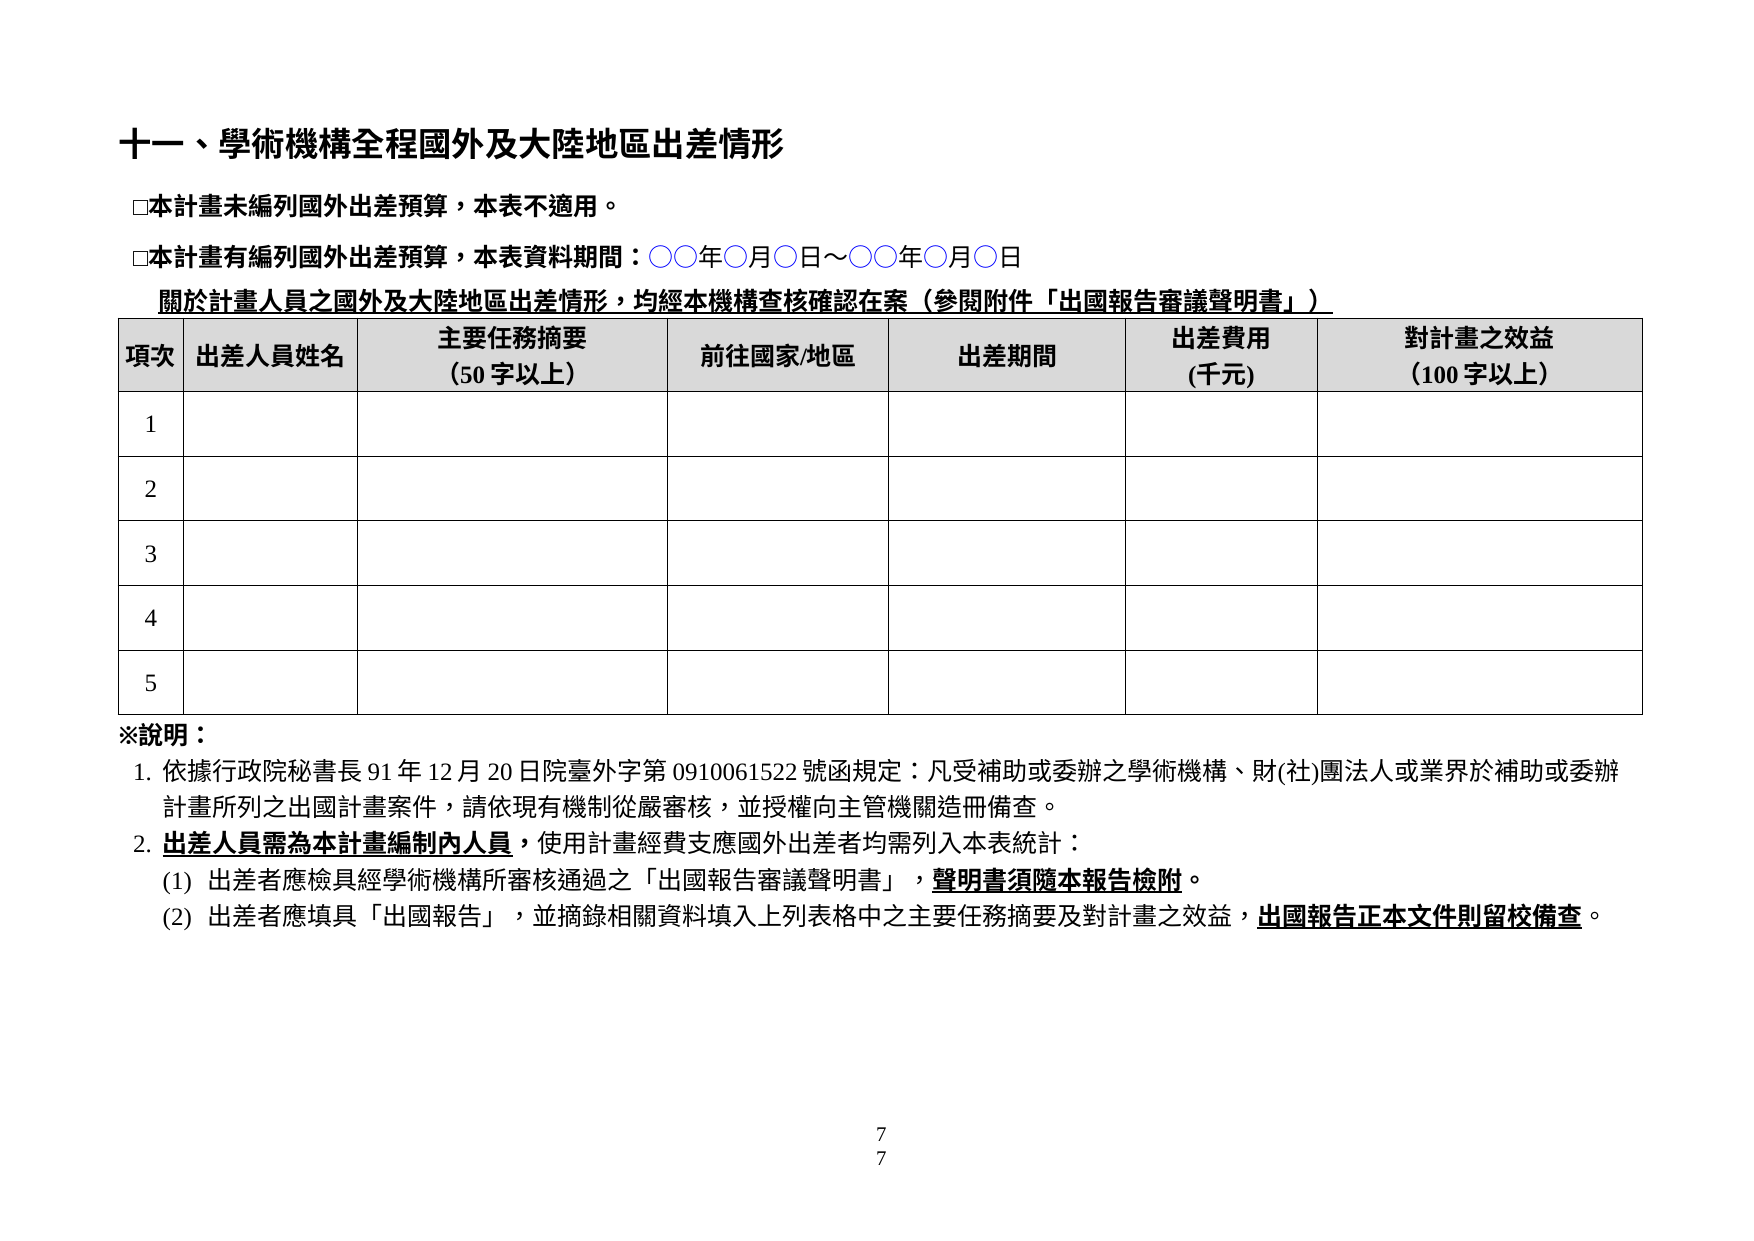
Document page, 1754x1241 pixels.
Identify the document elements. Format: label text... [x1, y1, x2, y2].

table_cell [1126, 521, 1317, 585]
table_cell [1126, 392, 1317, 456]
table_cell [1318, 457, 1642, 520]
table_cell [1318, 651, 1642, 714]
table_cell 3 [119, 521, 183, 585]
table_cell [358, 521, 667, 585]
table_cell [1318, 521, 1642, 585]
table_cell [668, 651, 888, 714]
table_header 出差人員姓名 [184, 319, 357, 391]
table_cell [184, 457, 357, 520]
table_cell 2 [119, 457, 183, 520]
table_cell [1318, 392, 1642, 456]
text 關於計畫人員之國外及大陸地區出差情形，均經本機構查核確認在案（參閱附件「出國報告審議聲明書」） [133, 281, 1636, 318]
table_cell [184, 521, 357, 585]
table_cell [184, 392, 357, 456]
table_header 主要任務摘要 （50字以上） [358, 319, 667, 391]
table_cell [889, 521, 1125, 585]
table_header 出差費用 (千元) [1126, 319, 1317, 391]
table_cell 5 [119, 651, 183, 714]
table_header 對計畫之效益 （100字以上） [1318, 319, 1642, 391]
text ※說明： [118, 715, 1636, 751]
table_cell 4 [119, 586, 183, 649]
table_cell [358, 651, 667, 714]
table_cell [184, 651, 357, 714]
list 出差人員需為本計畫編制內人員，使用計畫經費支應國外出差者均需列入本表統計： [133, 824, 1636, 860]
table_cell [668, 586, 888, 649]
table_cell [1126, 651, 1317, 714]
table_cell 1 [119, 392, 183, 456]
table_cell [668, 392, 888, 456]
table_cell [358, 586, 667, 649]
text □本計畫未編列國外出差預算，本表不適用。 [133, 186, 1636, 223]
list 出差者應填具「出國報告」，並摘錄相關資料填入上列表格中之主要任務摘要及對計畫之效益，出國報告正本文件則留校備查。 [162, 896, 1636, 933]
table_cell [889, 586, 1125, 649]
table_cell [358, 392, 667, 456]
table_cell [184, 586, 357, 649]
table_header 出差期間 [889, 319, 1125, 391]
text 十一、學術機構全程國外及大陸地區出差情形 [118, 118, 1636, 166]
table_cell [358, 457, 667, 520]
table_cell [1126, 586, 1317, 649]
list 依據行政院秘書長91年12月20日院臺外字第0910061522號函規定：凡受補助或委辦之學術機構、財(社)團法人或業界於補助或委辦計畫所列之出國計畫案件，請依現有機制從嚴審核，並授權向主管機關造冊備查。 [133, 751, 1636, 824]
table_cell [1126, 457, 1317, 520]
table_cell [1318, 586, 1642, 649]
table_header 項次 [119, 319, 183, 391]
table_cell [889, 392, 1125, 456]
table_cell [889, 457, 1125, 520]
table_header 前往國家/地區 [668, 319, 888, 391]
table_cell [668, 521, 888, 585]
table_cell [668, 457, 888, 520]
list 出差者應檢具經學術機構所審核通過之「出國報告審議聲明書」，聲明書須隨本報告檢附。 [162, 860, 1636, 896]
text □本計畫有編列國外出差預算，本表資料期間：○○年○月○日～○○年○月○日 [133, 238, 1636, 274]
table_cell [889, 651, 1125, 714]
